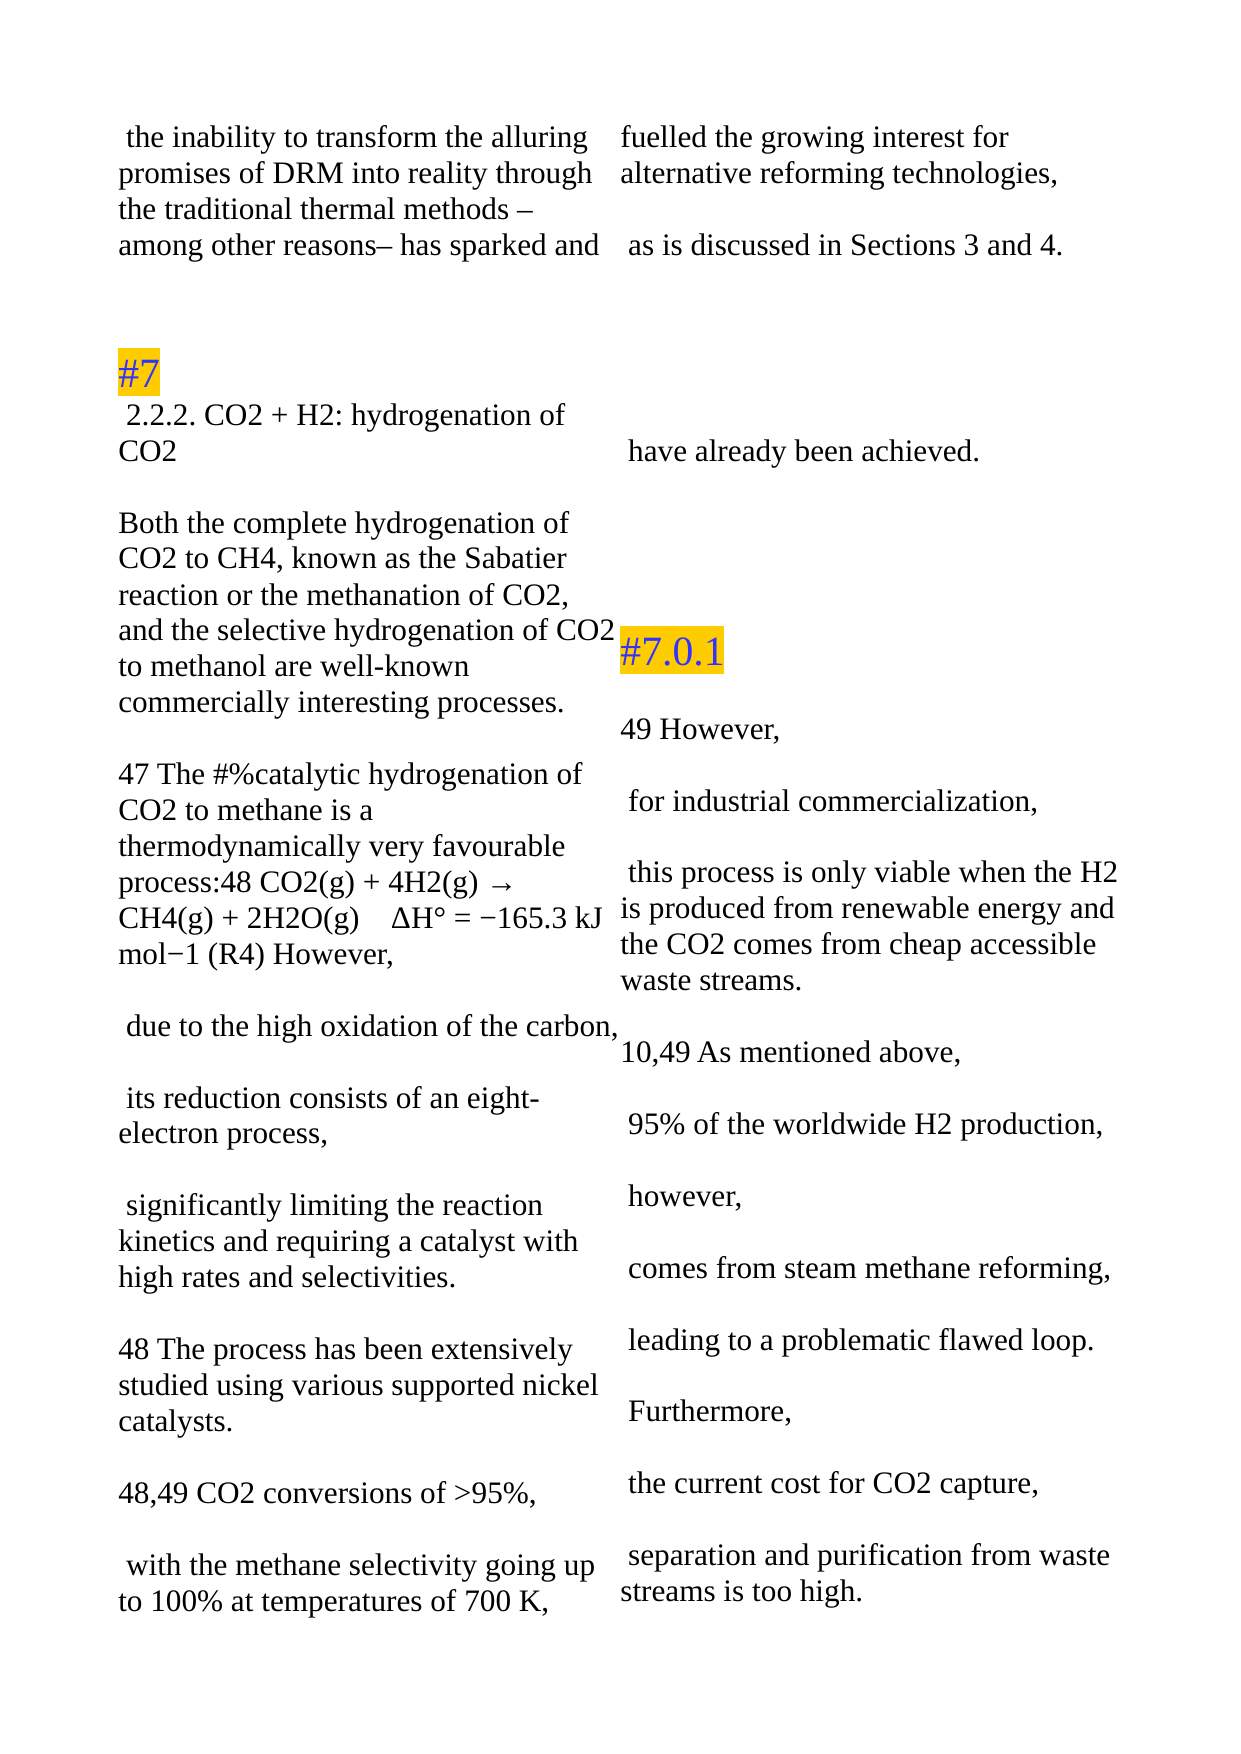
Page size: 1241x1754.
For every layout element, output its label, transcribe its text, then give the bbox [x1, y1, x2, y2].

text 2.2.2. CO2 + H2: hydrogenation of CO2 [118, 396, 620, 468]
text #7 [118, 348, 1122, 396]
text Both the complete hydrogenation of CO2 to CH4, known as the Sabatier reaction or the methanation of CO2, and the selective hydrogenation of CO2 to methanol are well-known commercially interesting processes. [118, 504, 620, 719]
text 95% of the worldwide H2 production, [620, 1105, 1122, 1141]
text 48,49 CO2 conversions of >95%, [118, 1474, 620, 1510]
text the current cost for CO2 capture, [620, 1464, 1122, 1501]
text leading to a problematic flawed loop. [620, 1321, 1122, 1357]
text however, [620, 1177, 1122, 1213]
text due to the high oxidation of the carbon, [118, 1007, 620, 1043]
text with the methane selectivity going up to 100% at temperatures of 700 K, [118, 1546, 620, 1618]
text for industrial commercialization, [620, 782, 1122, 818]
text significantly limiting the reaction kinetics and requiring a catalyst with high rates and selectivities. [118, 1187, 620, 1294]
text 49 However, [620, 710, 1122, 746]
text 48 The process has been extensively studied using various supported nickel catalysts. [118, 1330, 620, 1438]
text its reduction consists of an eight-electron process, [118, 1079, 620, 1151]
text #7.0.1 [620, 626, 1122, 674]
text Furthermore, [620, 1393, 1122, 1429]
text 47 The #%catalytic hydrogenation of CO2 to methane is a thermodynamically very favourable process:48 CO2(g) + 4H2(g) → CH4(g) + 2H2O(g) ΔH° = −165.3 kJ mol−1 (R4) However, [118, 755, 620, 971]
text this process is only viable when the H2 is produced from renewable energy and the CO2 comes from cheap accessible waste streams. [620, 854, 1122, 997]
text have already been achieved. [620, 432, 1122, 468]
text as is discussed in Sections 3 and 4. [620, 226, 1122, 262]
text the inability to transform the alluring promises of DRM into reality through the traditional thermal methods – among other reasons– has sparked and fuelled the growing interest for alternative reforming technologies, [118, 118, 1122, 262]
text comes from steam methane reforming, [620, 1249, 1122, 1285]
text 10,49 As mentioned above, [620, 1033, 1122, 1069]
text separation and purification from waste streams is too high. [620, 1536, 1122, 1608]
